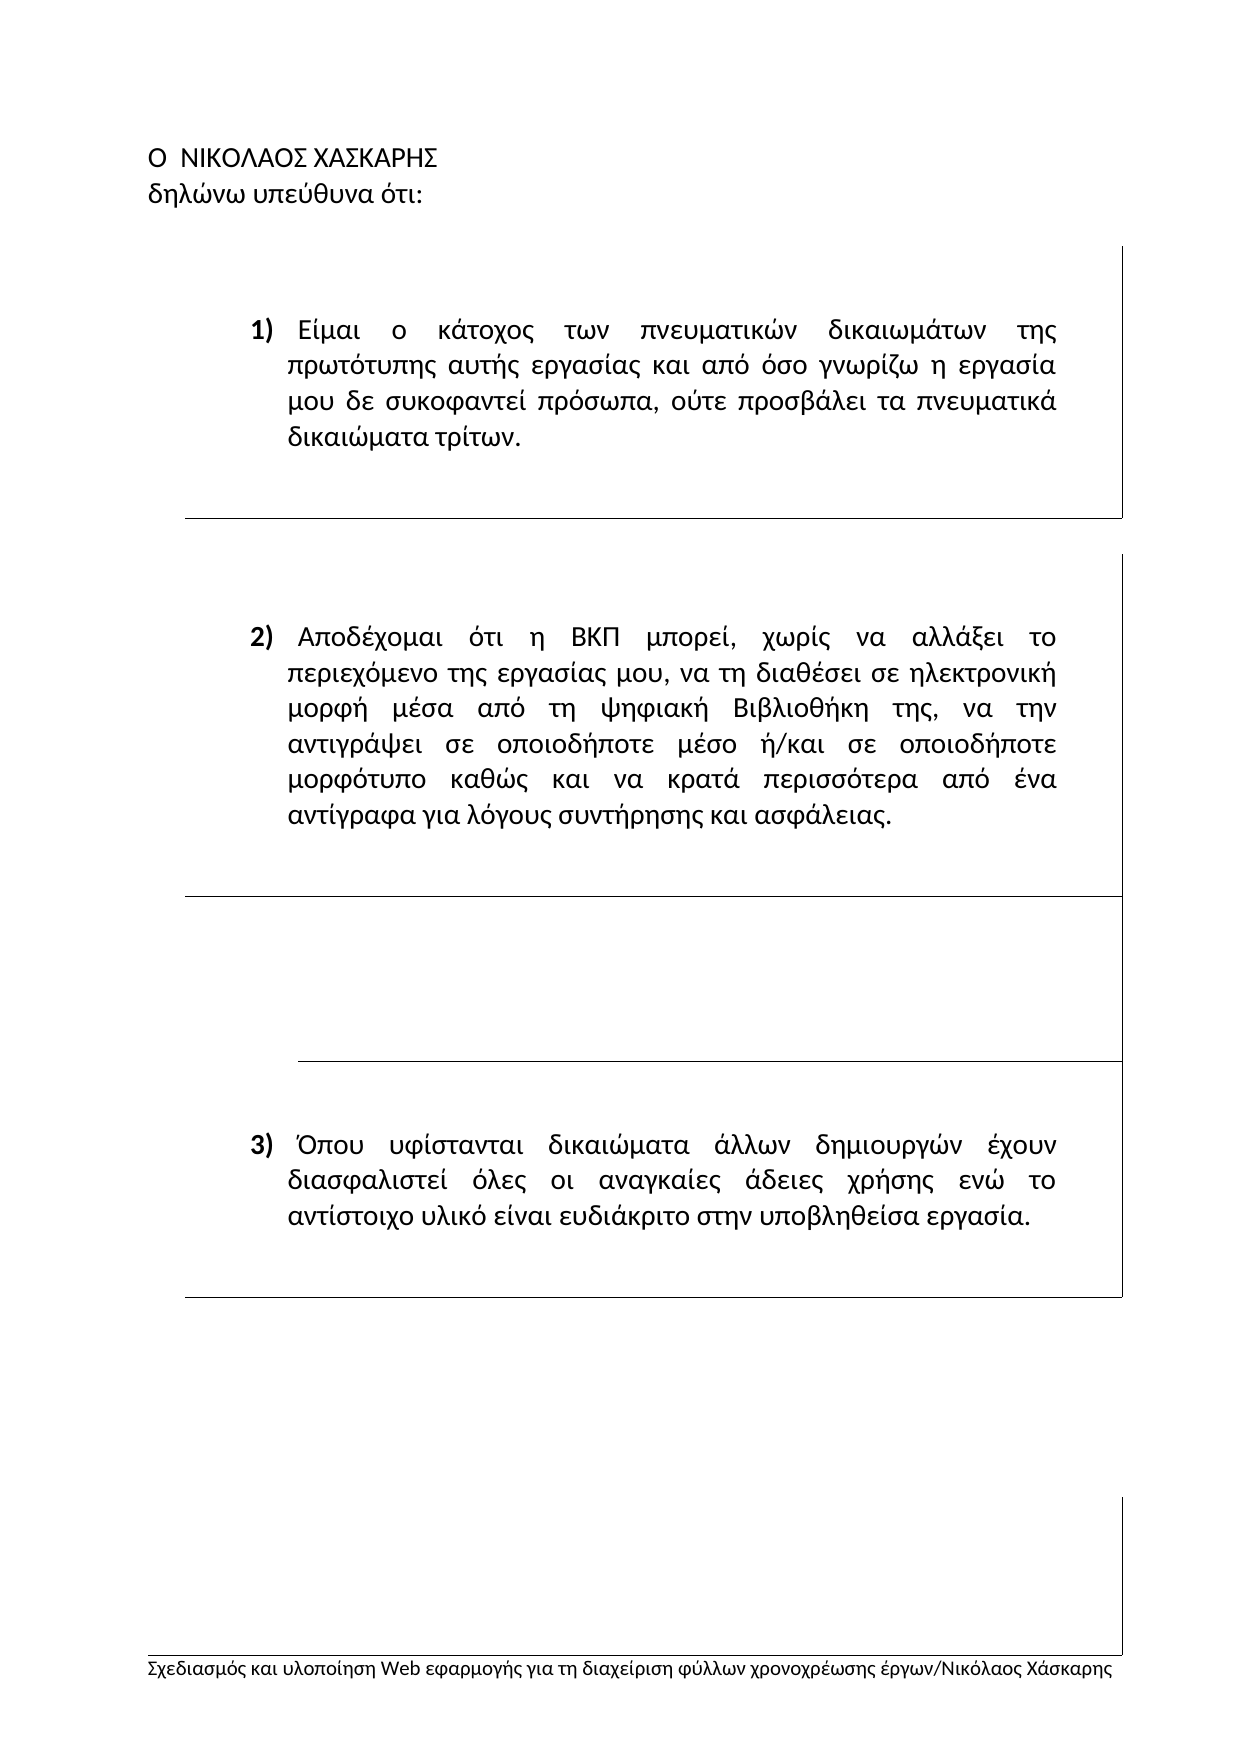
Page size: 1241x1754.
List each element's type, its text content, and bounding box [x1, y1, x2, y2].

list Αποδέχομαι ότι η ΒΚΠ μπορεί, χωρίς να αλλάξει το περιεχόμενο της εργασίας μου, να τη διαθέσει σε ηλεκτρονική μορφή μέσα από τη ψηφιακή Βιβλιοθήκη της, να την αντιγράψει σε οποιοδήποτε μέσο ή/και σε οποιοδήποτε μορφότυπο καθώς και να κρατά περισσότερα από ένα αντίγραφα για λόγους συντήρησης και ασφάλειας. [185, 553, 1122, 896]
text Ο ΝΙΚΟΛΑΟΣ ΧΑΣΚΑΡΗΣ [148, 139, 1122, 175]
list Είμαι ο κάτοχος των πνευματικών δικαιωμάτων της πρωτότυπης αυτής εργασίας και από όσο γνωρίζω η εργασία μου δε συκοφαντεί πρόσωπα, ούτε προσβάλει τα πνευματικά δικαιώματα τρίτων. [185, 246, 1122, 518]
text δηλώνω υπεύθυνα ότι: [148, 175, 1122, 211]
list Όπου υφίστανται δικαιώματα άλλων δημιουργών έχουν διασφαλιστεί όλες οι αναγκαίες άδειες χρήσης ενώ το αντίστοιχο υλικό είναι ευδιάκριτο στην υποβληθείσα εργασία. [185, 1061, 1122, 1297]
